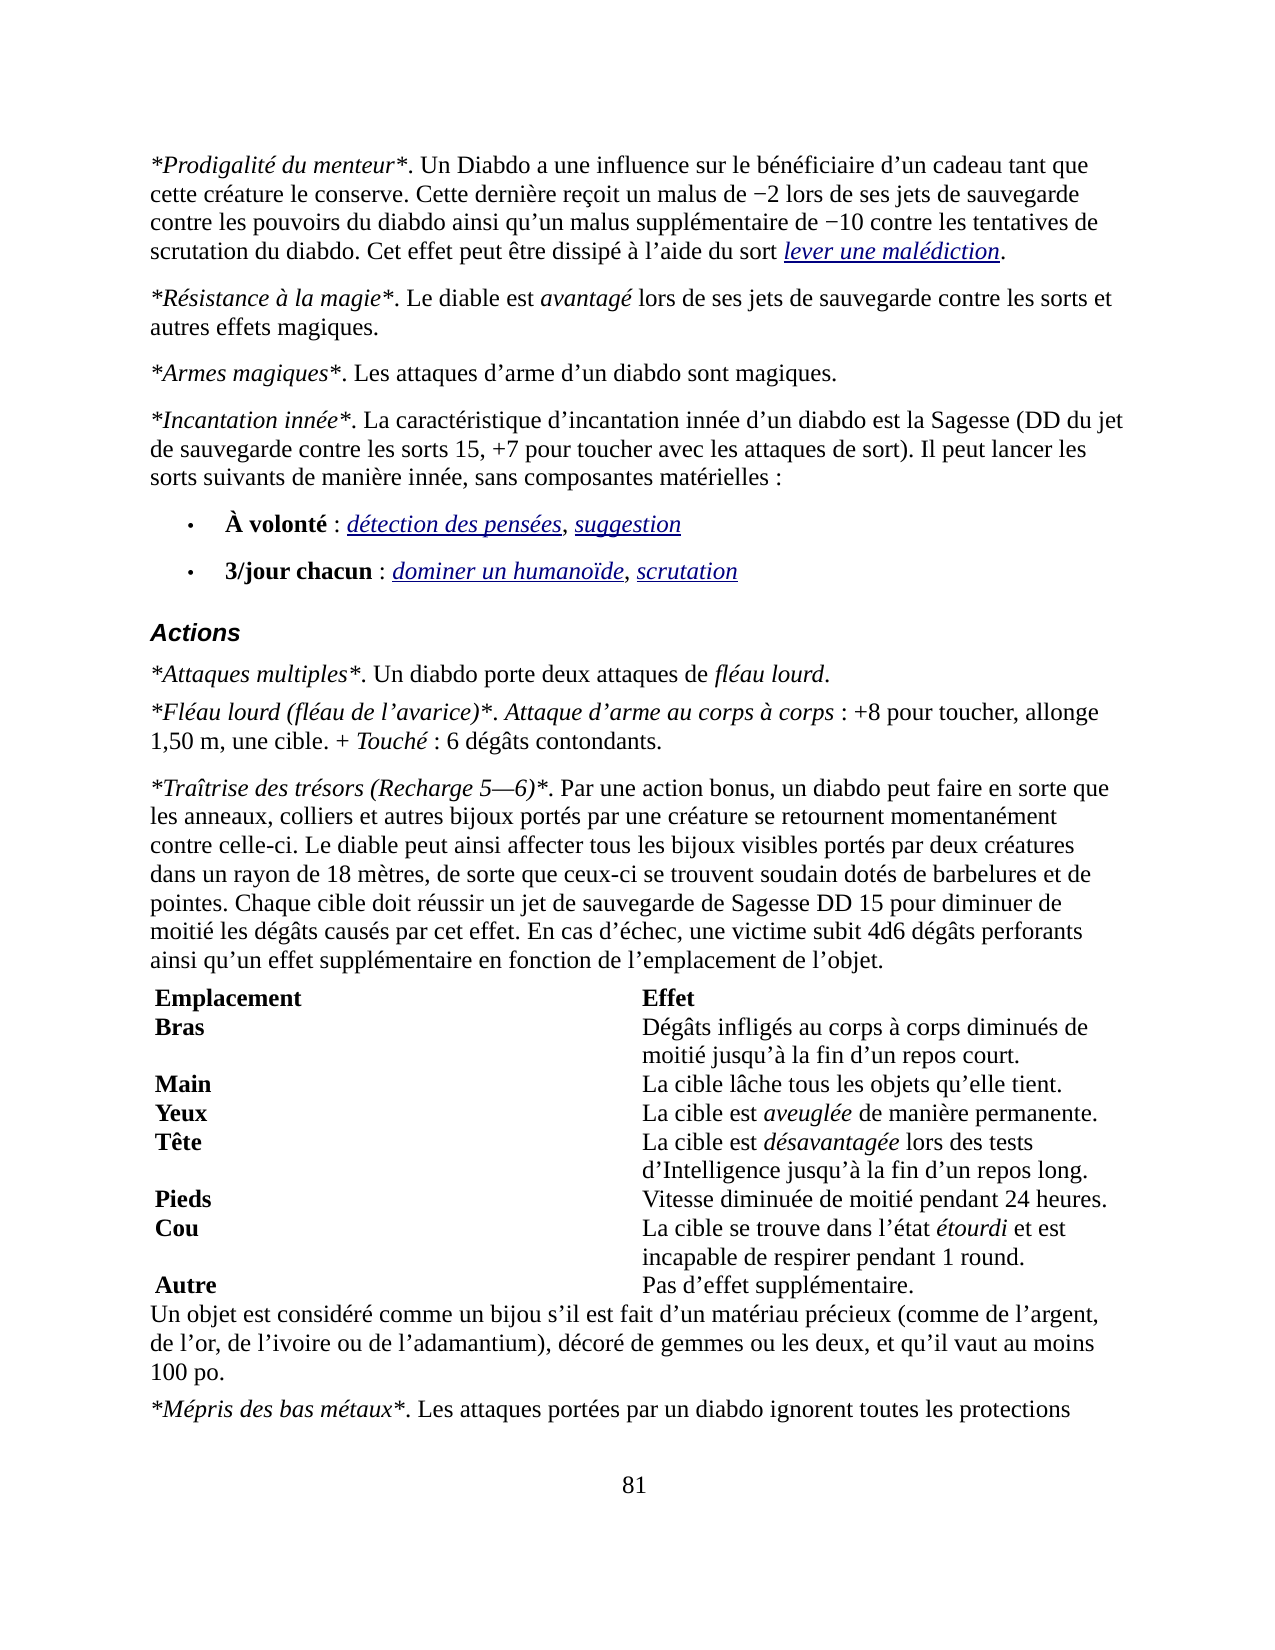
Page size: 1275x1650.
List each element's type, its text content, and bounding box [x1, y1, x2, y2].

table_cell La cible est désavantagée lors des tests d’Intelligence jusqu’à la fin d’un repos long. [638, 1127, 1125, 1184]
text *Traîtrise des trésors (Recharge 5—​6)*. Par une action bonus, un diabdo peut faire en sorte que les anneaux, colliers et autres bijoux portés par une créature se retournent momentanément contre celle-ci. Le diable peut ainsi affecter tous les bijoux visibles portés par deux créatures dans un rayon de 18 mètres, de sorte que ceux-ci se trouvent soudain dotés de barbelures et de pointes. Chaque cible doit réussir un jet de sauvegarde de Sagesse DD 15 pour diminuer de moitié les dégâts causés par cet effet. En cas d’échec, une victime subit 4d6 dégâts perforants ainsi qu’un effet supplémentaire en fonction de l’emplacement de l’objet. [150, 773, 1125, 974]
text *Fléau lourd (fléau de l’avarice)*. Attaque d’arme au corps à corps : +8 pour toucher, allonge 1,50 m, une cible. + Touché : 6 dégâts contondants. [150, 697, 1125, 755]
subtitle Actions [150, 618, 1125, 647]
table_cell Dégâts infligés au corps à corps diminués de moitié jusqu’à la fin d’un repos court. [638, 1012, 1125, 1069]
table_cell Cou [150, 1213, 637, 1270]
table_cell La cible est aveuglée de manière permanente. [638, 1098, 1125, 1127]
list 3/jour chacun : dominer un humanoïde, scrutation [187, 556, 1125, 584]
table_cell Pieds [150, 1184, 637, 1213]
table_cell Bras [150, 1012, 637, 1069]
table_header Effet [638, 983, 1125, 1012]
table_header Emplacement [150, 983, 637, 1012]
text *Mépris des bas métaux*. Les attaques portées par un diabdo ignorent toutes les protections [150, 1394, 1125, 1423]
text *Incantation innée*. La caractéristique d’incantation innée d’un diabdo est la Sagesse (DD du jet de sauvegarde contre les sorts 15, +7 pour toucher avec les attaques de sort). Il peut lancer les sorts suivants de manière innée, sans composantes matérielles : [150, 405, 1125, 491]
table_cell Vitesse diminuée de moitié pendant 24 heures. [638, 1184, 1125, 1213]
text *Attaques multiples*. Un diabdo porte deux attaques de fléau lourd. [150, 659, 1125, 688]
table_cell Yeux [150, 1098, 637, 1127]
table_cell Pas d’effet supplémentaire. [638, 1270, 1125, 1299]
text *Résistance à la magie*. Le diable est avantagé lors de ses jets de sauvegarde contre les sorts et autres effets magiques. [150, 283, 1125, 340]
table_cell La cible se trouve dans l’état étourdi et est incapable de respirer pendant 1 round. [638, 1213, 1125, 1270]
text *Armes magiques*. Les attaques d’arme d’un diabdo sont magiques. [150, 358, 1125, 387]
table_cell Autre [150, 1270, 637, 1299]
text Un objet est considéré comme un bijou s’il est fait d’un matériau précieux (comme de l’argent, de l’or, de l’ivoire ou de l’adamantium), décoré de gemmes ou les deux, et qu’il vaut au moins 100 po. [150, 1299, 1125, 1385]
table_cell Main [150, 1069, 637, 1098]
list À volonté : détection des pensées, suggestion [187, 509, 1125, 538]
table_cell La cible lâche tous les objets qu’elle tient. [638, 1069, 1125, 1098]
table_cell Tête [150, 1127, 637, 1184]
text *Prodigalité du menteur*. Un Diabdo a une influence sur le bénéficiaire d’un cadeau tant que cette créature le conserve. Cette dernière reçoit un malus de −2 lors de ses jets de sauvegarde contre les pouvoirs du diabdo ainsi qu’un malus supplémentaire de −10 contre les tentatives de scrutation du diabdo. Cet effet peut être dissipé à l’aide du sort lever une malédiction. [150, 150, 1125, 265]
